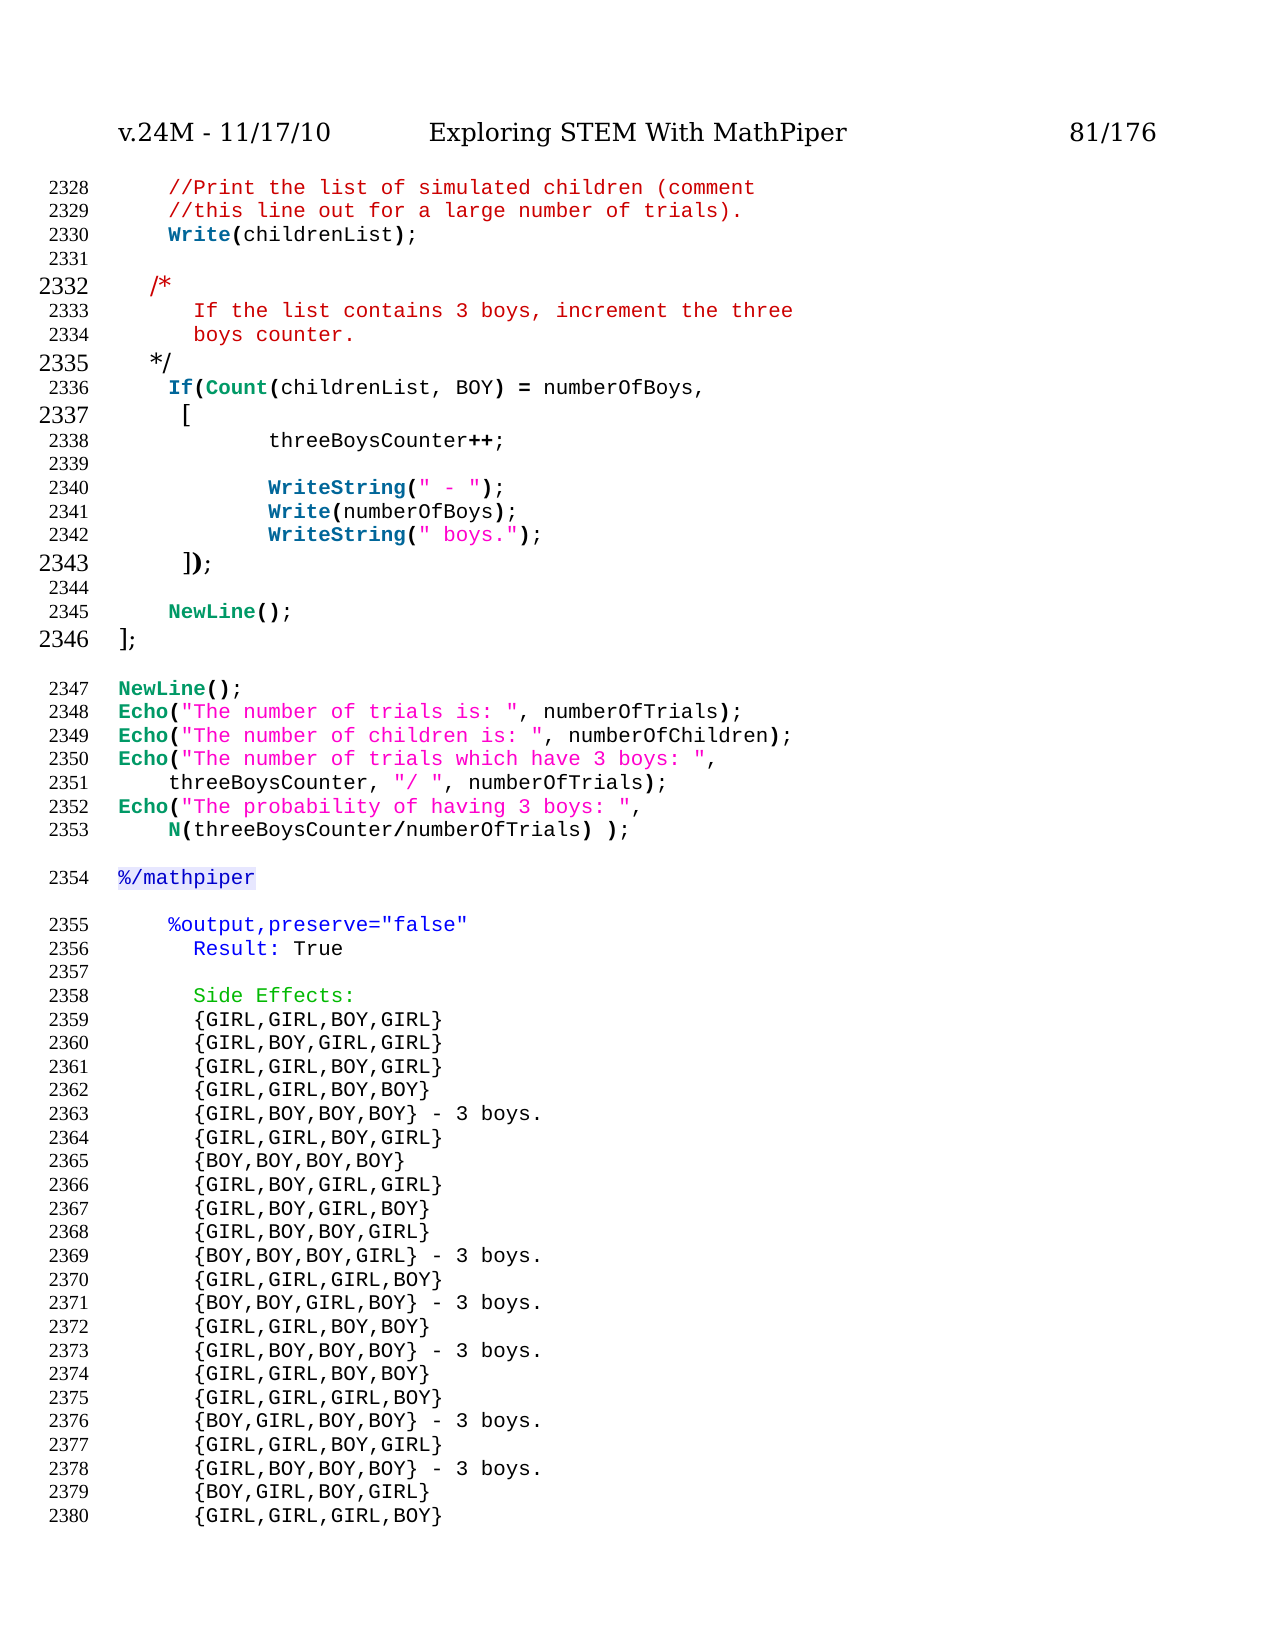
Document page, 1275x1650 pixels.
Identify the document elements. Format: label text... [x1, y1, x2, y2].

text NewLine(); [118, 677, 1157, 701]
text {GIRL,GIRL,BOY,GIRL} [118, 1008, 1157, 1032]
text {GIRL,GIRL,BOY,BOY} [118, 1079, 1157, 1103]
text boys counter. [118, 324, 1157, 348]
text ]); [118, 548, 1157, 577]
text [ [118, 401, 1157, 430]
text Side Effects: [118, 985, 1157, 1008]
text {GIRL,GIRL,BOY,BOY} [118, 1363, 1157, 1387]
text ]; [118, 625, 1157, 654]
text N(threeBoysCounter/numberOfTrials) ); [118, 819, 1157, 843]
text {BOY,BOY,GIRL,BOY} - 3 boys. [118, 1292, 1157, 1316]
text {GIRL,GIRL,BOY,BOY} [118, 1316, 1157, 1339]
text Result: True [118, 938, 1157, 961]
text Echo("The number of children is: ", numberOfChildren); [118, 725, 1157, 748]
text %/mathpiper [118, 867, 1157, 890]
text {GIRL,BOY,GIRL,GIRL} [118, 1174, 1157, 1198]
text {GIRL,BOY,BOY,BOY} - 3 boys. [118, 1103, 1157, 1127]
text {BOY,BOY,BOY,GIRL} - 3 boys. [118, 1245, 1157, 1269]
text threeBoysCounter++; [118, 430, 1157, 453]
text Echo("The probability of having 3 boys: ", [118, 796, 1157, 819]
text Echo("The number of trials which have 3 boys: ", [118, 748, 1157, 772]
text {GIRL,BOY,BOY,BOY} - 3 boys. [118, 1339, 1157, 1363]
text {BOY,GIRL,BOY,GIRL} [118, 1481, 1157, 1505]
text Echo("The number of trials is: ", numberOfTrials); [118, 701, 1157, 725]
text {GIRL,GIRL,GIRL,BOY} [118, 1505, 1157, 1529]
text If(Count(childrenList, BOY) = numberOfBoys, [118, 377, 1157, 401]
text WriteString(" boys."); [118, 524, 1157, 548]
text Write(childrenList); [118, 224, 1157, 248]
text {GIRL,BOY,BOY,GIRL} [118, 1221, 1157, 1245]
text {BOY,GIRL,BOY,BOY} - 3 boys. [118, 1411, 1157, 1434]
text //Print the list of simulated children (comment [118, 177, 1157, 200]
text WriteString(" - "); [118, 477, 1157, 501]
text {GIRL,BOY,BOY,BOY} - 3 boys. [118, 1458, 1157, 1481]
text {GIRL,GIRL,BOY,GIRL} [118, 1056, 1157, 1079]
text Write(numberOfBoys); [118, 501, 1157, 524]
text //this line out for a large number of trials). [118, 200, 1157, 224]
text {GIRL,GIRL,BOY,GIRL} [118, 1127, 1157, 1150]
text {GIRL,GIRL,GIRL,BOY} [118, 1387, 1157, 1411]
text {GIRL,BOY,GIRL,GIRL} [118, 1032, 1157, 1056]
text /* [118, 271, 1157, 301]
text threeBoysCounter, "/ ", numberOfTrials); [118, 772, 1157, 796]
text {BOY,BOY,BOY,BOY} [118, 1150, 1157, 1174]
text If the list contains 3 boys, increment the three [118, 301, 1157, 324]
text {GIRL,BOY,GIRL,BOY} [118, 1198, 1157, 1221]
text {GIRL,GIRL,BOY,GIRL} [118, 1434, 1157, 1458]
text %output,preserve="false" [118, 914, 1157, 938]
text NewLine(); [118, 601, 1157, 625]
text {GIRL,GIRL,GIRL,BOY} [118, 1269, 1157, 1292]
text */ [118, 348, 1157, 377]
